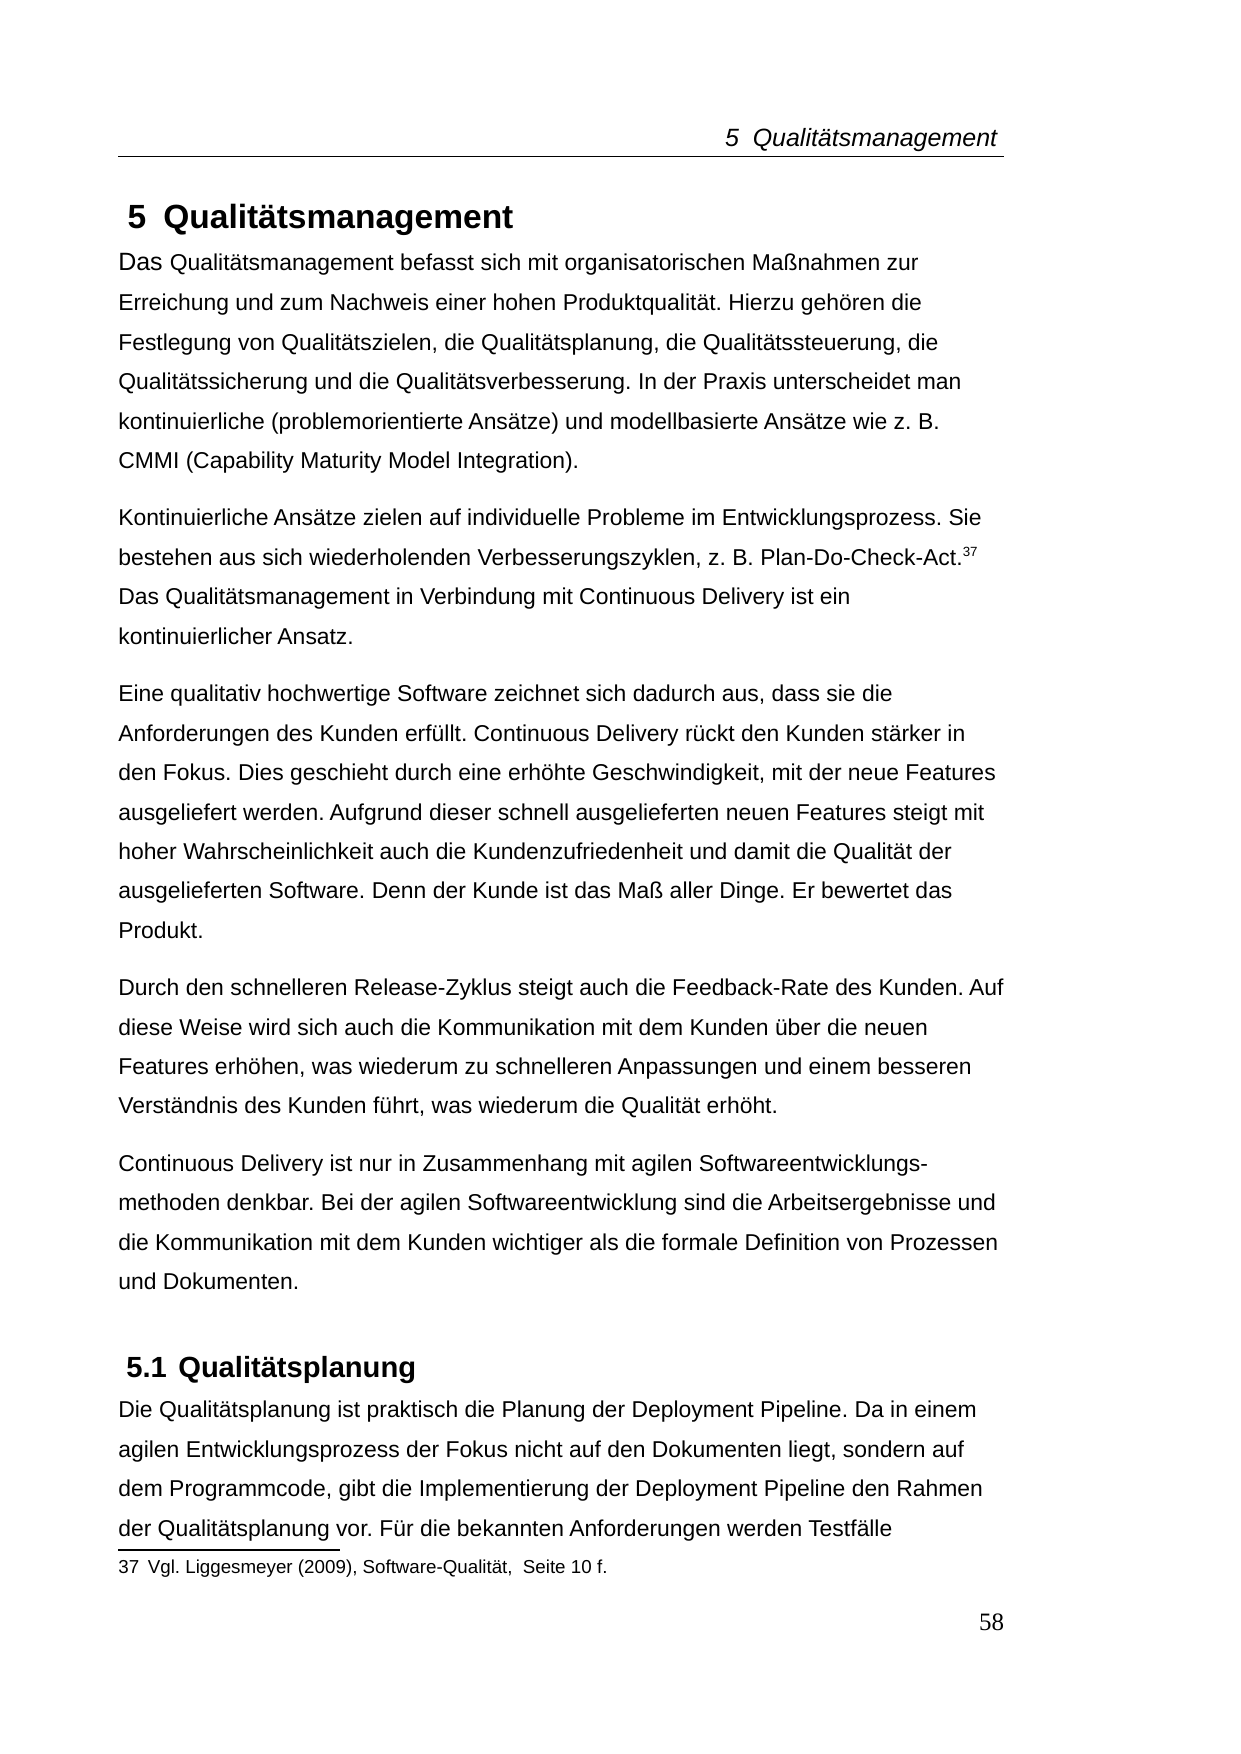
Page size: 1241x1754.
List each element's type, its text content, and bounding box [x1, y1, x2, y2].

text Das Qualitätsmanagement befasst sich mit organisatorischen Maßnahmen zur Erreichung und zum Nachweis einer hohen Produktqualität. Hierzu gehören die Festlegung von Qualitätszielen, die Qualitätsplanung, die Qualitätssteuerung, die Qualitätssicherung und die Qualitätsverbesserung. In der Praxis unterscheidet man kontinuierliche (problemorientierte Ansätze) und modellbasierte Ansätze wie z. B. CMMI (Capability Maturity Model Integration). [118, 247, 1004, 473]
text Vgl. Liggesmeyer (2009), Software-Qualität, Seite 10 f. [118, 1556, 1004, 1578]
text Durch den schnelleren Release-Zyklus steigt auch die Feedback-Rate des Kunden. Auf diese Weise wird sich auch die Kommunikation mit dem Kunden über die neuen Features erhöhen, was wiederum zu schnelleren Anpassungen und einem besseren Verständnis des Kunden führt, was wiederum die Qualität erhöht. [118, 974, 1004, 1119]
text Continuous Delivery ist nur in Zusammenhang mit agilen Softwareentwicklungs-methoden denkbar. Bei der agilen Softwareentwicklung sind die Arbeitsergebnisse und die Kommunikation mit dem Kunden wichtiger als die formale Definition von Prozessen und Dokumenten. [118, 1150, 1004, 1294]
text Eine qualitativ hochwertige Software zeichnet sich dadurch aus, dass sie die Anforderungen des Kunden erfüllt. Continuous Delivery rückt den Kunden stärker in den Fokus. Dies geschieht durch eine erhöhte Geschwindigkeit, mit der neue Features ausgeliefert werden. Aufgrund dieser schnell ausgelieferten neuen Features steigt mit hoher Wahrscheinlichkeit auch die Kundenzufriedenheit und damit die Qualität der ausgelieferten Software. Denn der Kunde ist das Maß aller Dinge. Er bewertet das Produkt. [118, 680, 1004, 943]
subtitle Qualitätsmanagement [118, 197, 1004, 236]
text Die Qualitätsplanung ist praktisch die Planung der Deployment Pipeline. Da in einem agilen Entwicklungsprozess der Fokus nicht auf den Dokumenten liegt, sondern auf dem Programmcode, gibt die Implementierung der Deployment Pipeline den Rahmen der Qualitätsplanung vor. Für die bekannten Anforderungen werden Testfälle [118, 1396, 1004, 1541]
text Kontinuierliche Ansätze zielen auf individuelle Probleme im Entwicklungsprozess. Sie bestehen aus sich wiederholenden Verbesserungszyklen, z. B. Plan-Do-Check-Act. Das Qualitätsmanagement in Verbindung mit Continuous Delivery ist ein kontinuierlicher Ansatz. [118, 504, 1004, 649]
subtitle Qualitätsplanung [118, 1350, 1004, 1384]
